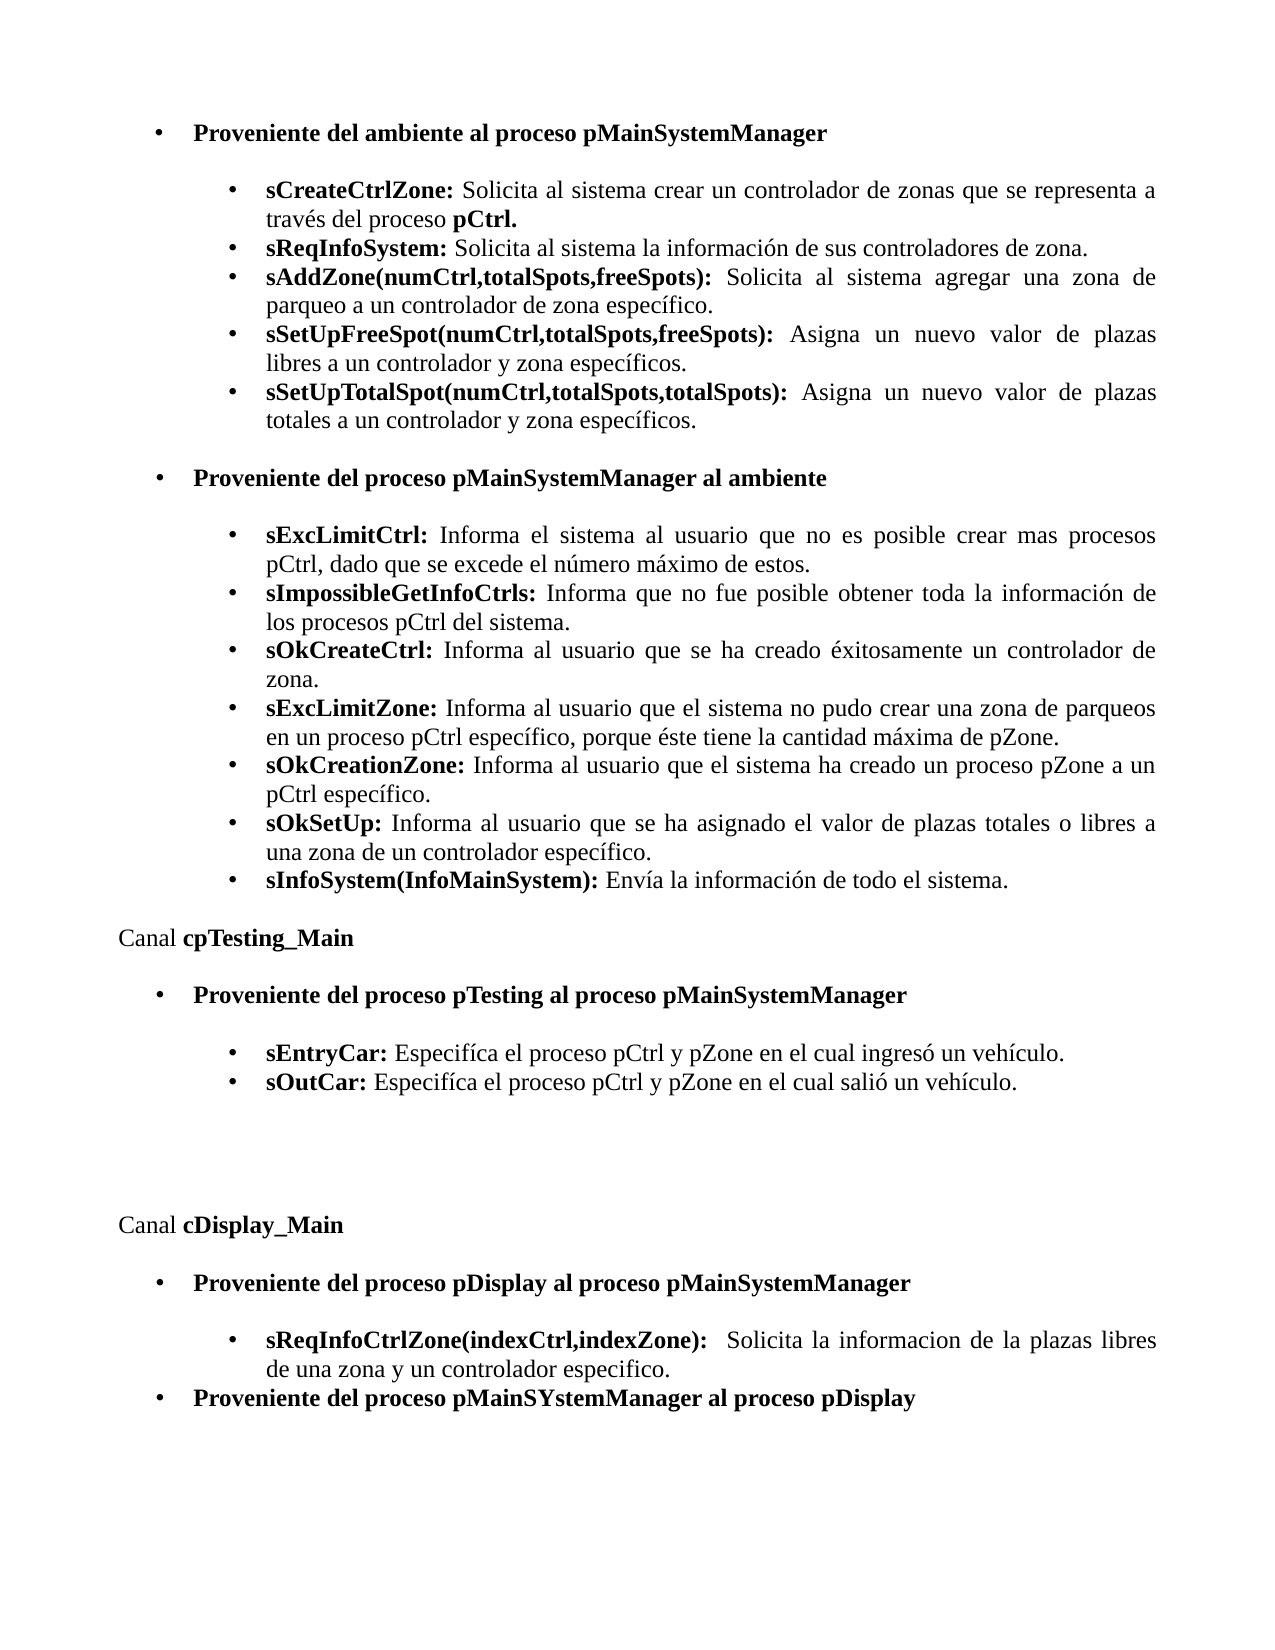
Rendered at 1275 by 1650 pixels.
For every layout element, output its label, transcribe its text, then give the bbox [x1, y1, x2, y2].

list sCreateCtrlZone: Solicita al sistema crear un controlador de zonas que se representa a través del proceso pCtrl. [228, 176, 1157, 233]
list Proveniente del proceso pMainSYstemManager al proceso pDisplay [156, 1383, 1157, 1412]
list sExcLimitZone: Informa al usuario que el sistema no pudo crear una zona de parqueos en un proceso pCtrl específico, porque éste tiene la cantidad máxima de pZone. [228, 693, 1157, 751]
list sSetUpTotalSpot(numCtrl,totalSpots,totalSpots): Asigna un nuevo valor de plazas totales a un controlador y zona específicos. [228, 377, 1157, 434]
list Proveniente del proceso pTesting al proceso pMainSystemManager [156, 981, 1157, 1009]
list Proveniente del proceso pDisplay al proceso pMainSystemManager [156, 1268, 1157, 1297]
text Canal cDisplay_Main [118, 1211, 1157, 1239]
list sReqInfoSystem: Solicita al sistema la información de sus controladores de zona. [228, 233, 1157, 262]
list sImpossibleGetInfoCtrls: Informa que no fue posible obtener toda la información de los procesos pCtrl del sistema. [228, 578, 1157, 636]
list sAddZone(numCtrl,totalSpots,freeSpots): Solicita al sistema agregar una zona de parqueo a un controlador de zona específico. [228, 262, 1157, 319]
list sEntryCar: Especifíca el proceso pCtrl y pZone en el cual ingresó un vehículo. [228, 1038, 1157, 1067]
list sReqInfoCtrlZone(indexCtrl,indexZone): Solicita la informacion de la plazas libres de una zona y un controlador especifico. [228, 1326, 1157, 1383]
text Canal cpTesting_Main [118, 923, 1157, 952]
list sSetUpFreeSpot(numCtrl,totalSpots,freeSpots): Asigna un nuevo valor de plazas libres a un controlador y zona específicos. [228, 319, 1157, 377]
list sOutCar: Especifíca el proceso pCtrl y pZone en el cual salió un vehículo. [228, 1067, 1157, 1096]
list sInfoSystem(InfoMainSystem): Envía la información de todo el sistema. [228, 866, 1157, 894]
list Proveniente del ambiente al proceso pMainSystemManager [154, 118, 1157, 147]
list sOkCreateCtrl: Informa al usuario que se ha creado éxitosamente un controlador de zona. [228, 636, 1157, 693]
list sOkCreationZone: Informa al usuario que el sistema ha creado un proceso pZone a un pCtrl específico. [228, 751, 1157, 808]
list sOkSetUp: Informa al usuario que se ha asignado el valor de plazas totales o libres a una zona de un controlador específico. [228, 808, 1157, 866]
list sExcLimitCtrl: Informa el sistema al usuario que no es posible crear mas procesos pCtrl, dado que se excede el número máximo de estos. [228, 521, 1157, 578]
list Proveniente del proceso pMainSystemManager al ambiente [156, 463, 1157, 492]
